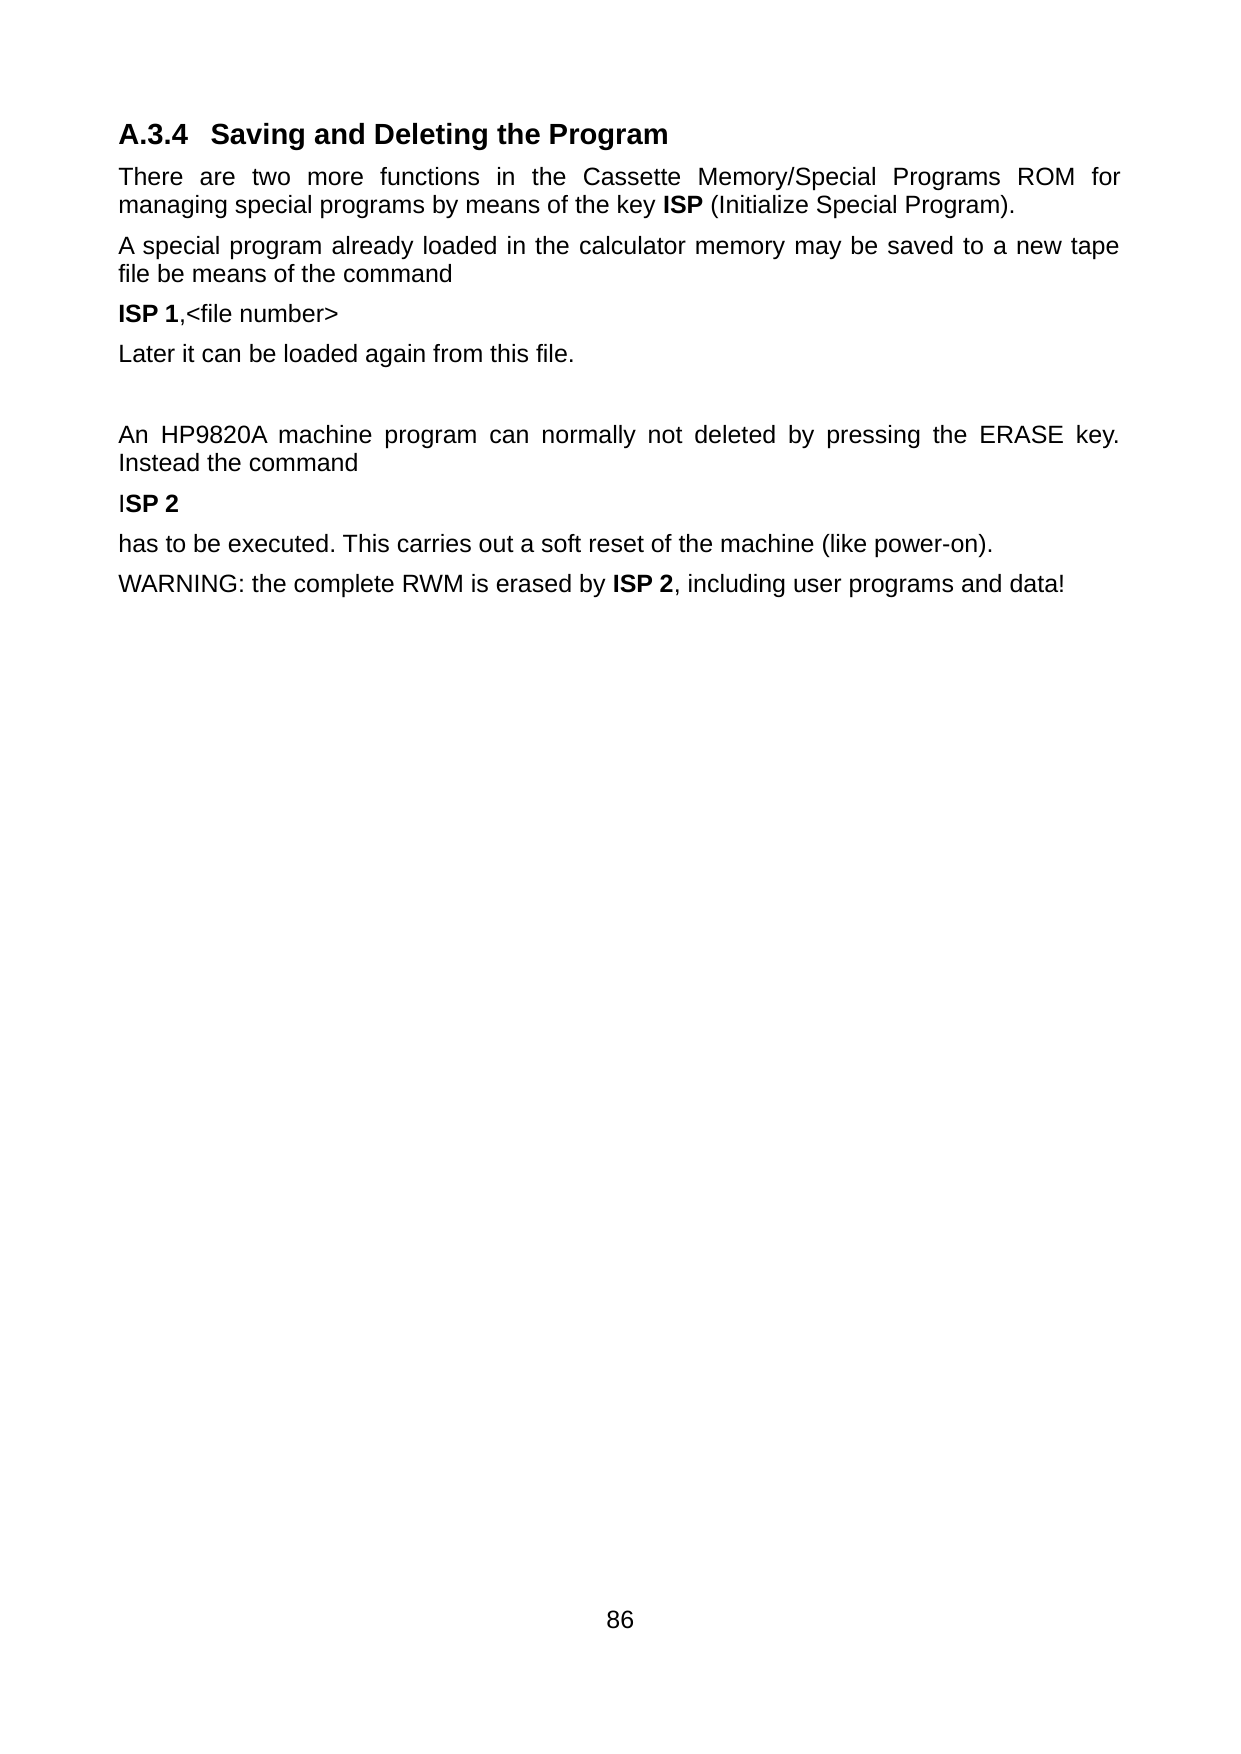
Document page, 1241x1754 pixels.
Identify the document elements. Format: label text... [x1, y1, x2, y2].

subtitle Saving and Deleting the Program [118, 118, 1122, 151]
text A special program already loaded in the calculator memory may be saved to a new tape file be means of the command [118, 232, 1122, 287]
text Later it can be loaded again from this file. [118, 340, 1122, 368]
text An HP9820A machine program can normally not deleted by pressing the ERASE key. Instead the command [118, 421, 1122, 477]
text has to be executed. This carries out a soft reset of the machine (like power-on). [118, 530, 1122, 558]
text WARNING: the complete RWM is erased by ISP 2, including user programs and data! [118, 570, 1122, 598]
text ISP 2 [118, 489, 1122, 517]
text There are two more functions in the Cassette Memory/Special Programs ROM for managing special programs by means of the key ISP (Initialize Special Program). [118, 163, 1122, 219]
text ISP 1,<file number> [118, 300, 1122, 328]
